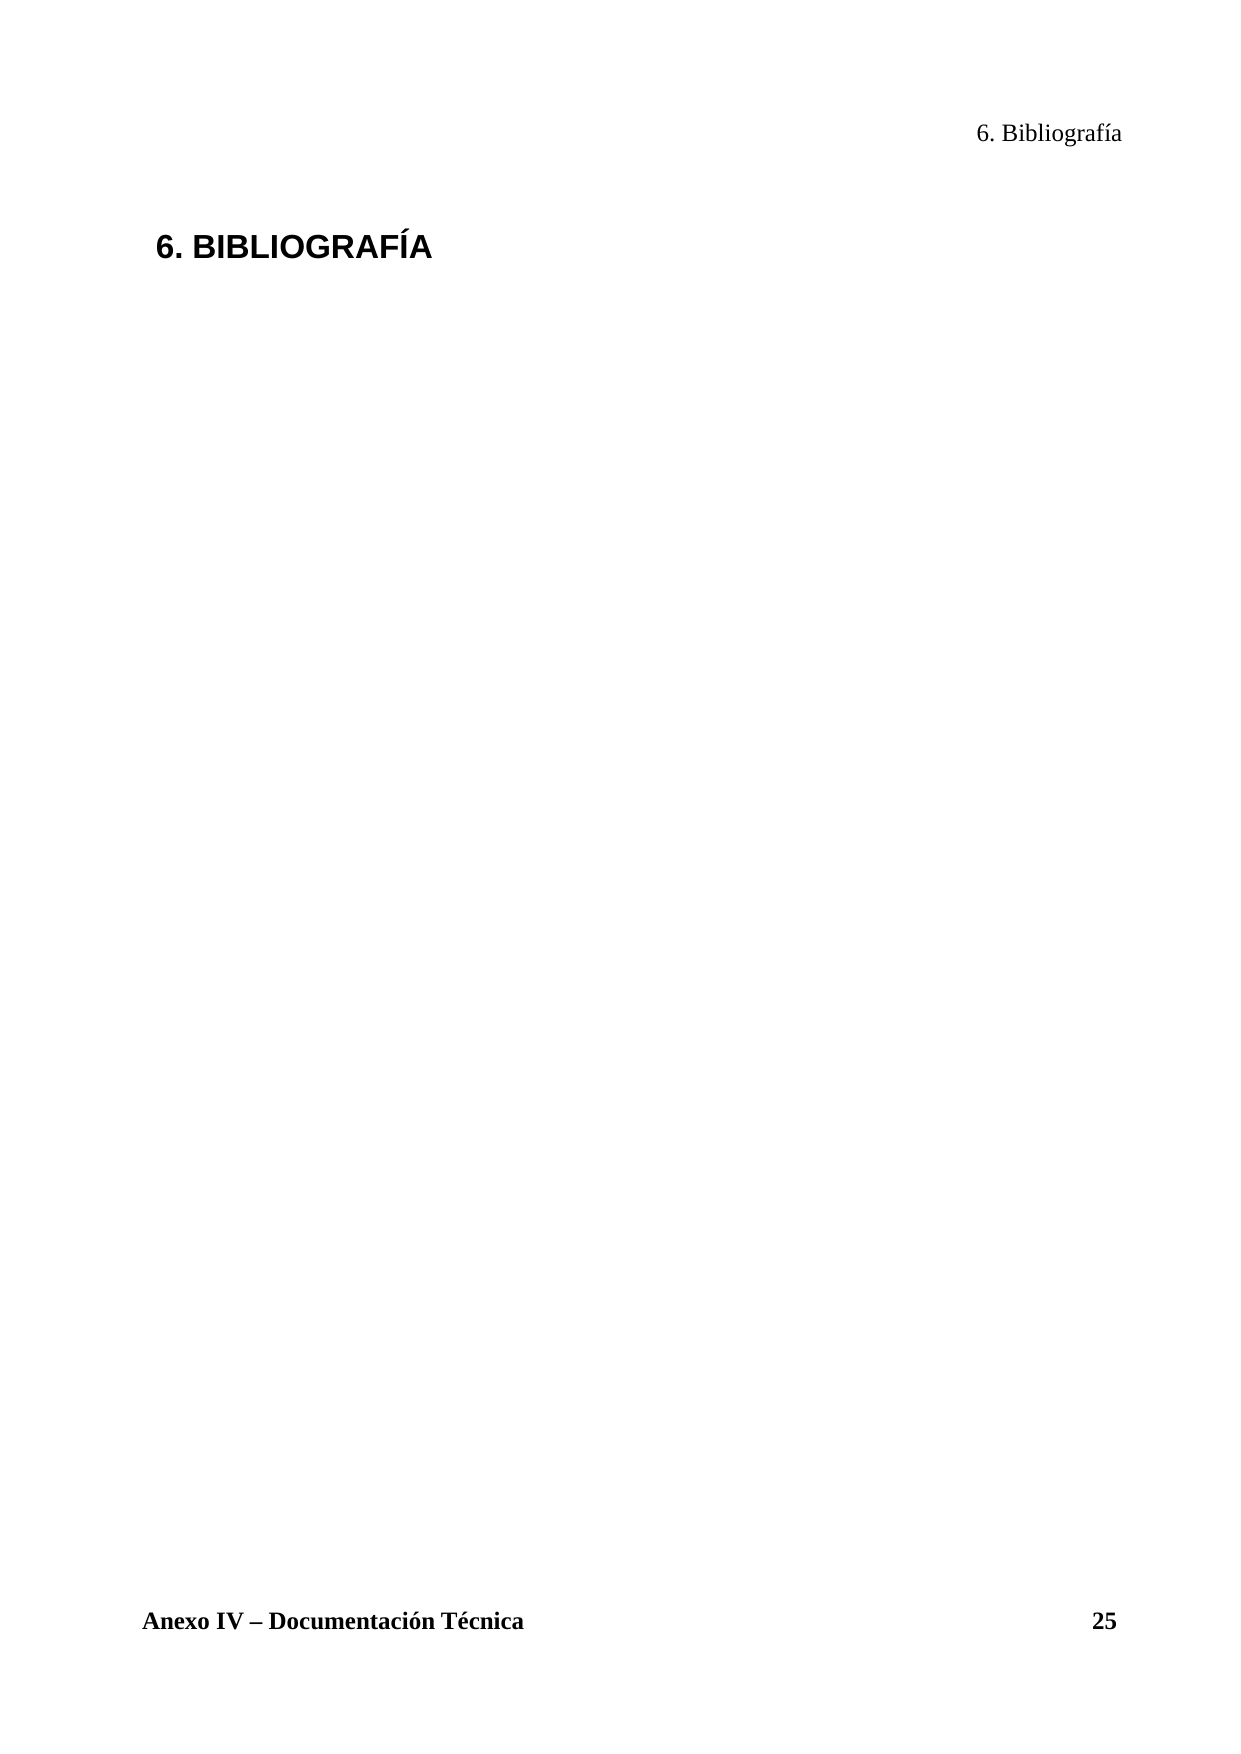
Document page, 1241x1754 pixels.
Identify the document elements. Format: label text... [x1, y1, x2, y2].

subtitle Bibliografía [156, 227, 1122, 266]
